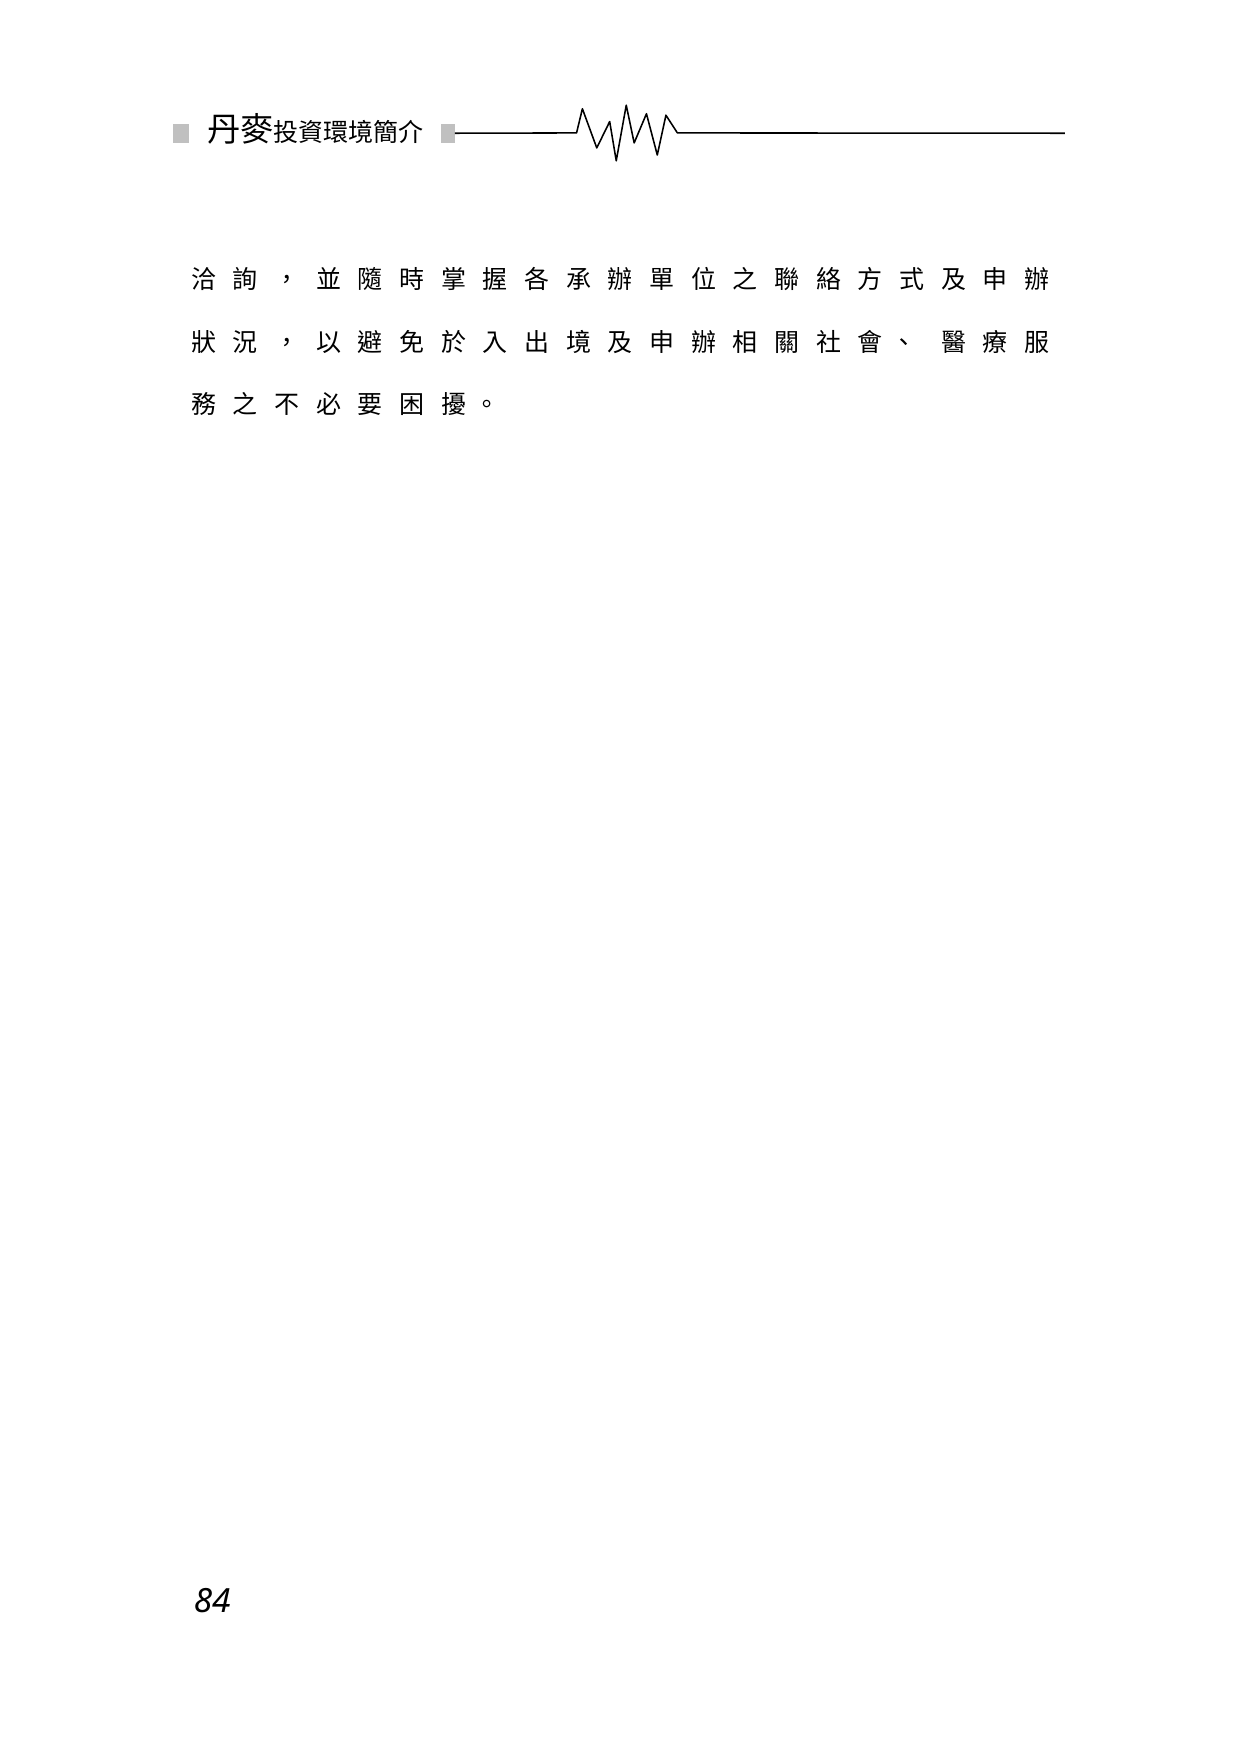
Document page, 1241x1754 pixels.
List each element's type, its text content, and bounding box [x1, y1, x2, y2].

text 洽詢，並隨時掌握各承辦單位之聯絡方式及申辦狀況，以避免於入出境及申辦相關社會、醫療服務之不必要困擾。 [183, 236, 1058, 424]
